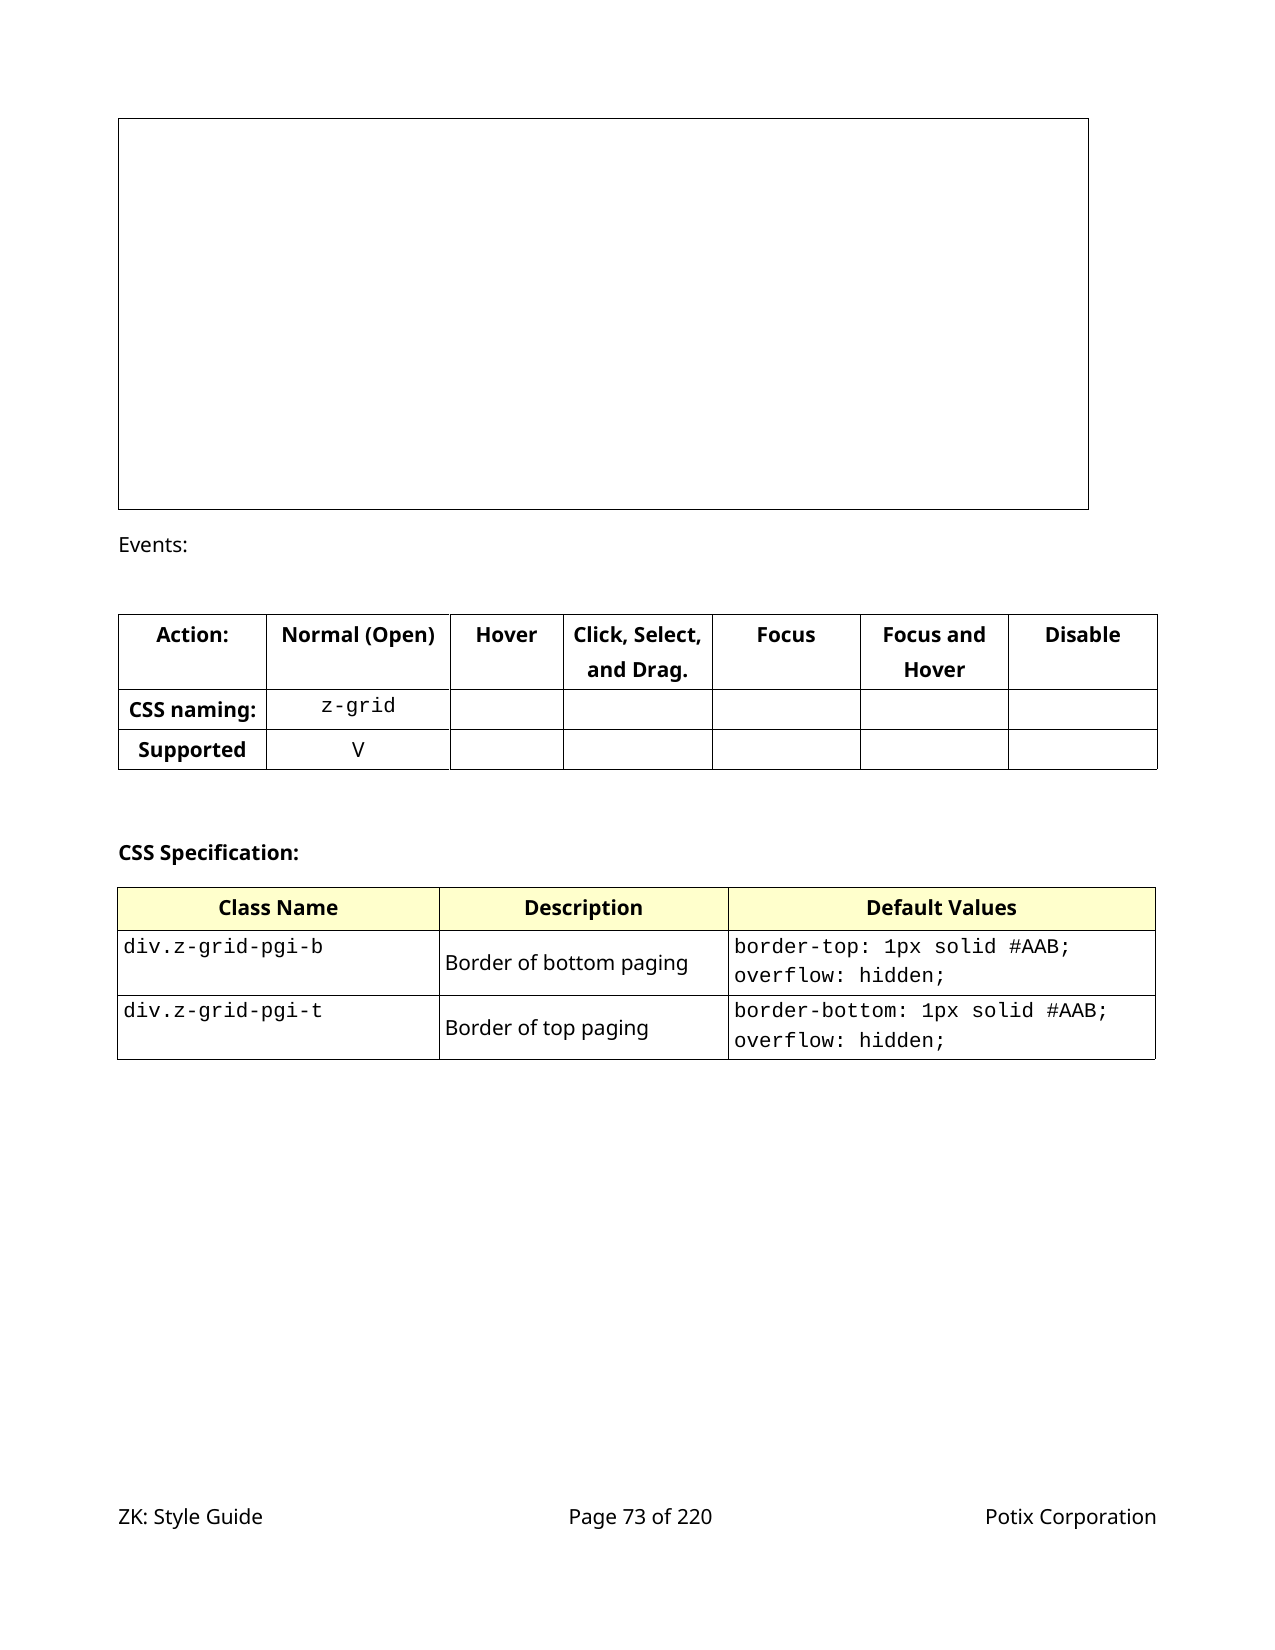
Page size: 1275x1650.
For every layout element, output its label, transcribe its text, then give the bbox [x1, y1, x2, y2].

text Events: [118, 530, 1157, 593]
table_cell border-top: 1px solid #AAB; overflow: hidden; [729, 931, 1155, 995]
table_cell [119, 119, 1088, 509]
table_cell [564, 730, 712, 769]
table_cell V [267, 730, 449, 769]
table_cell [451, 730, 563, 769]
table_header Action: [119, 615, 266, 689]
table_cell z-grid [267, 690, 449, 729]
table_header Focus and Hover [861, 615, 1008, 689]
table_header Hover [451, 615, 563, 689]
table_header Disable [1009, 615, 1157, 689]
table_cell border-bottom: 1px solid #AAB; overflow: hidden; [729, 996, 1155, 1059]
table_cell [1009, 690, 1157, 729]
table_header Focus [713, 615, 860, 689]
table_cell Border of bottom paging [440, 931, 728, 995]
table_cell [713, 690, 860, 729]
table_cell div.z-grid-pgi-b [118, 931, 439, 995]
table_cell [713, 730, 860, 769]
table_cell CSS naming: [119, 690, 266, 729]
table_cell Border of top paging [440, 996, 728, 1059]
table_cell [861, 690, 1008, 729]
table_cell [451, 690, 563, 729]
table_cell [1009, 730, 1157, 769]
table_cell [861, 730, 1008, 769]
table_cell Supported [119, 730, 266, 769]
table_header Class Name [118, 888, 439, 930]
table_header Default Values [729, 888, 1155, 930]
table_header Description [440, 888, 728, 930]
table_header Normal (Open) [267, 615, 449, 689]
table_header Click, Select, and Drag. [564, 615, 712, 689]
text CSS Specification: [118, 838, 1157, 867]
table_cell div.z-grid-pgi-t [118, 996, 439, 1059]
table_cell [564, 690, 712, 729]
